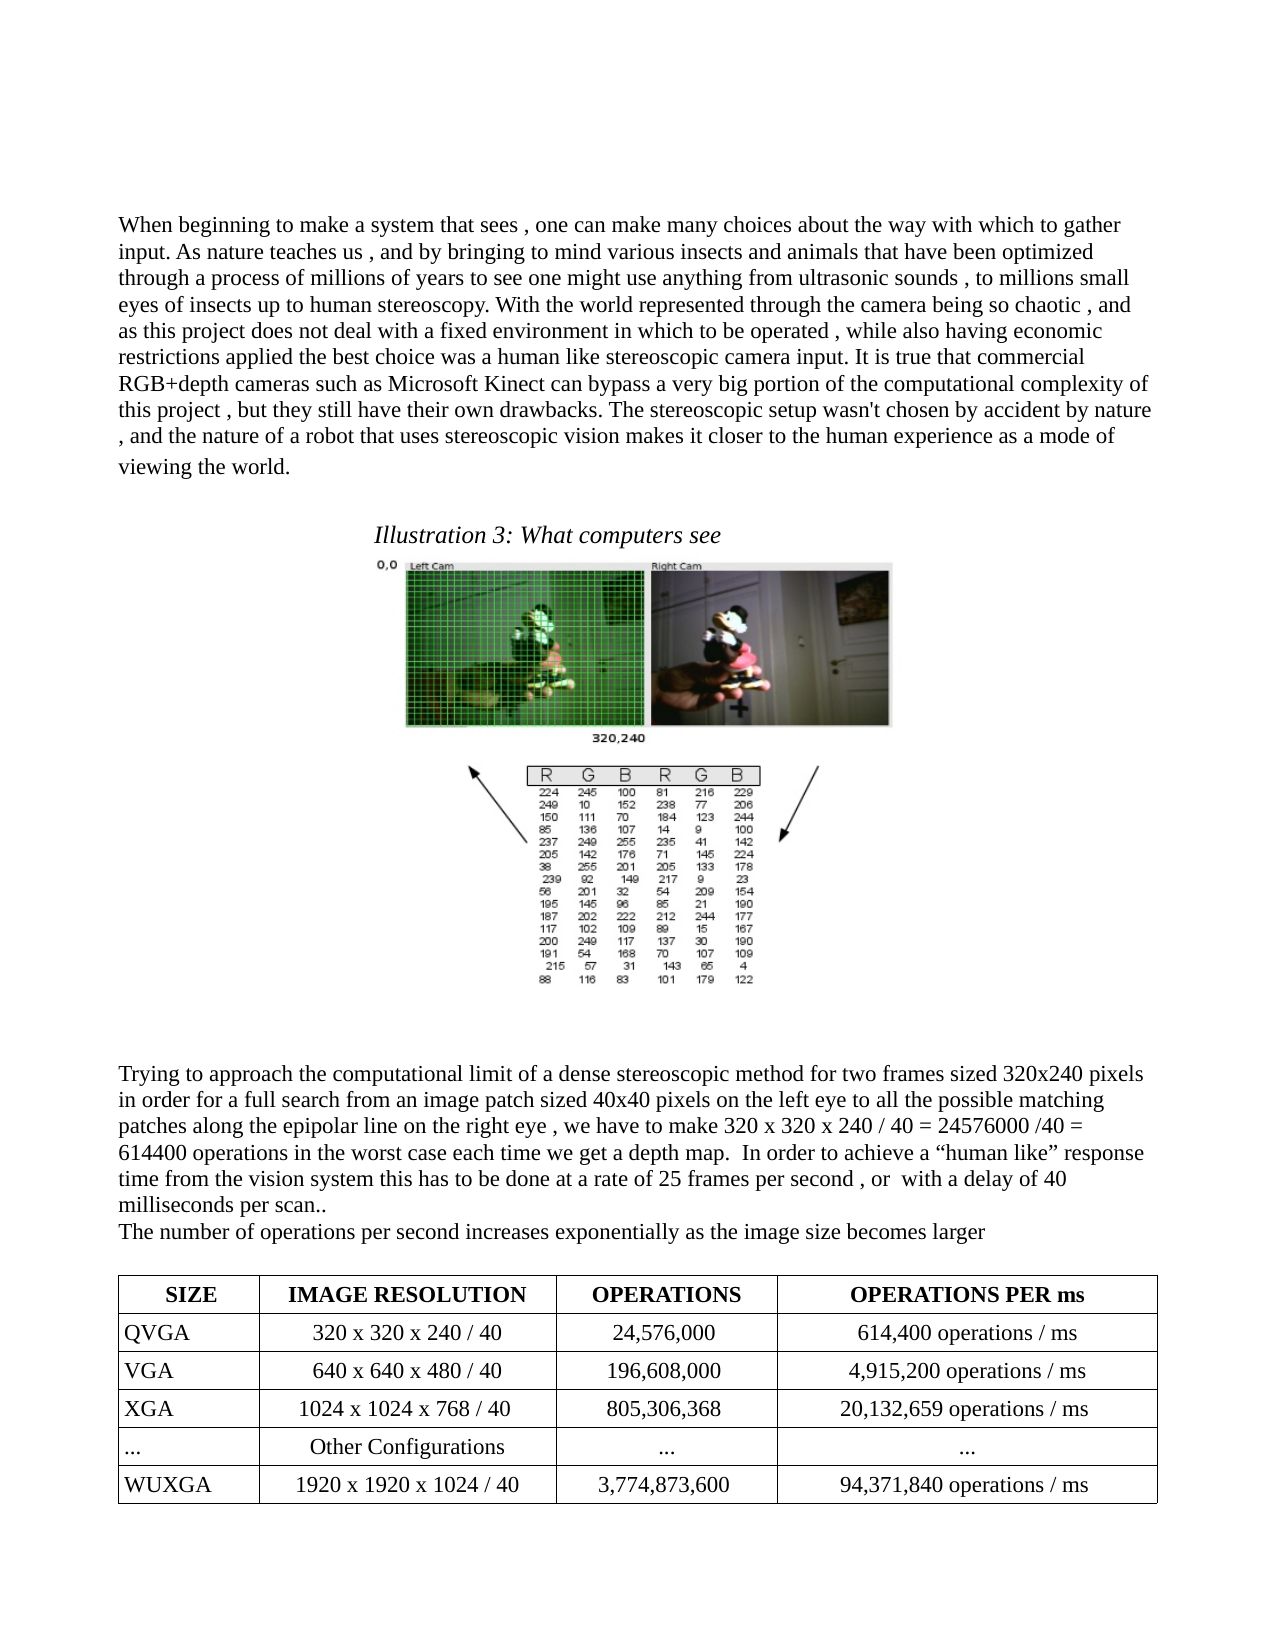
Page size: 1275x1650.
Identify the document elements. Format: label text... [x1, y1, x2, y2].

table_cell 640 x 640 x 480 / 40 [260, 1352, 556, 1389]
table_cell 94,371,840 operations / ms [778, 1466, 1157, 1503]
table_header OPERATIONS PER ms [778, 1276, 1157, 1313]
table_cell 20,132,659 operations / ms [778, 1390, 1157, 1427]
text The number of operations per second increases exponentially as the image size becomes larger [118, 1218, 1157, 1244]
text Illustration 3: What computers see [374, 520, 901, 549]
table_cell 4,915,200 operations / ms [778, 1352, 1157, 1389]
picture [373, 555, 902, 1015]
table_cell XGA [119, 1390, 259, 1427]
table_header SIZE [119, 1276, 259, 1313]
table_cell 196,608,000 [557, 1352, 777, 1389]
table_cell ... [119, 1428, 259, 1465]
text Trying to approach the computational limit of a dense stereoscopic method for two frames sized 320x240 pixels in order for a full search from an image patch sized 40x40 pixels on the left eye to all the possible matching patches along the epipolar line on the right eye , we have to make 320 x 320 x 240 / 40 = 24576000 /40 = 614400 operations in the worst case each time we get a depth map. In order to achieve a “human like” response time from the vision system this has to be done at a rate of 25 frames per second , or with a delay of 40 milliseconds per scan.. [118, 1060, 1157, 1218]
table_cell 320 x 320 x 240 / 40 [260, 1314, 556, 1351]
table_header IMAGE RESOLUTION [260, 1276, 556, 1313]
table_cell 1024 x 1024 x 768 / 40 [260, 1390, 556, 1427]
table_cell 1920 x 1920 x 1024 / 40 [260, 1466, 556, 1503]
table_cell ... [557, 1428, 777, 1465]
table_cell VGA [119, 1352, 259, 1389]
table_cell Other Configurations [260, 1428, 556, 1465]
text When beginning to make a system that sees , one can make many choices about the way with which to gather input. As nature teaches us , and by bringing to mind various insects and animals that have been optimized through a process of millions of years to see one might use anything from ultrasonic sounds , to millions small eyes of insects up to human stereoscopy. With the world represented through the camera being so chaotic , and as this project does not deal with a fixed environment in which to be operated , while also having economic restrictions applied the best choice was a human like stereoscopic camera input. It is true that commercial RGB+depth cameras such as Microsoft Kinect can bypass a very big portion of the computational complexity of this project , but they still have their own drawbacks. The stereoscopic setup wasn't chosen by accident by nature , and the nature of a robot that uses stereoscopic vision makes it closer to the human experience as a mode of viewing the world. [118, 212, 1157, 480]
table_header OPERATIONS [557, 1276, 777, 1313]
table_cell WUXGA [119, 1466, 259, 1503]
table_cell 614,400 operations / ms [778, 1314, 1157, 1351]
table_cell 24,576,000 [557, 1314, 777, 1351]
table_cell ... [778, 1428, 1157, 1465]
table_cell 3,774,873,600 [557, 1466, 777, 1503]
table_cell 805,306,368 [557, 1390, 777, 1427]
table_cell QVGA [119, 1314, 259, 1351]
